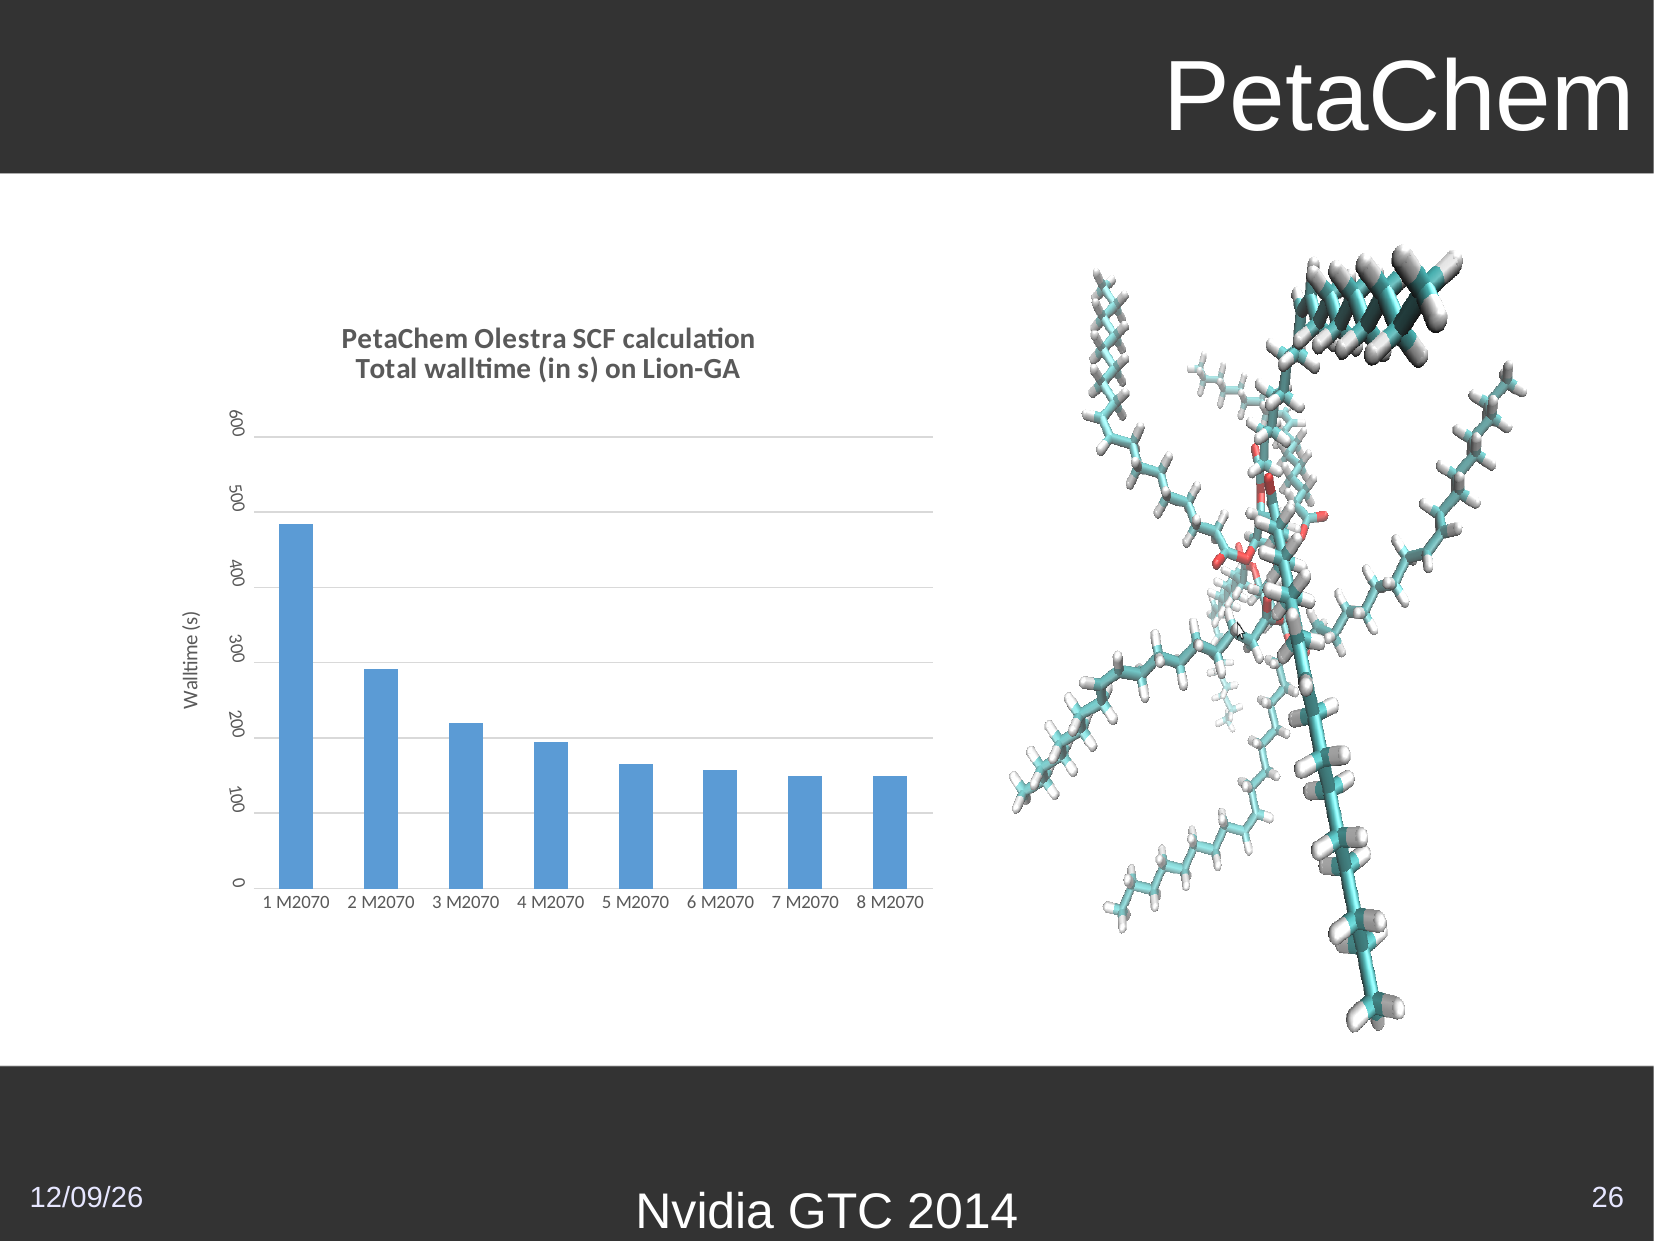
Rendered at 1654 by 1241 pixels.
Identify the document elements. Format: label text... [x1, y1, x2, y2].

title PetaChem [40, 11, 1636, 181]
picture [0, 0, 1654, 1241]
chart [148, 297, 949, 926]
text_box Nvidia GTC 2014 [29, 1182, 1625, 1239]
